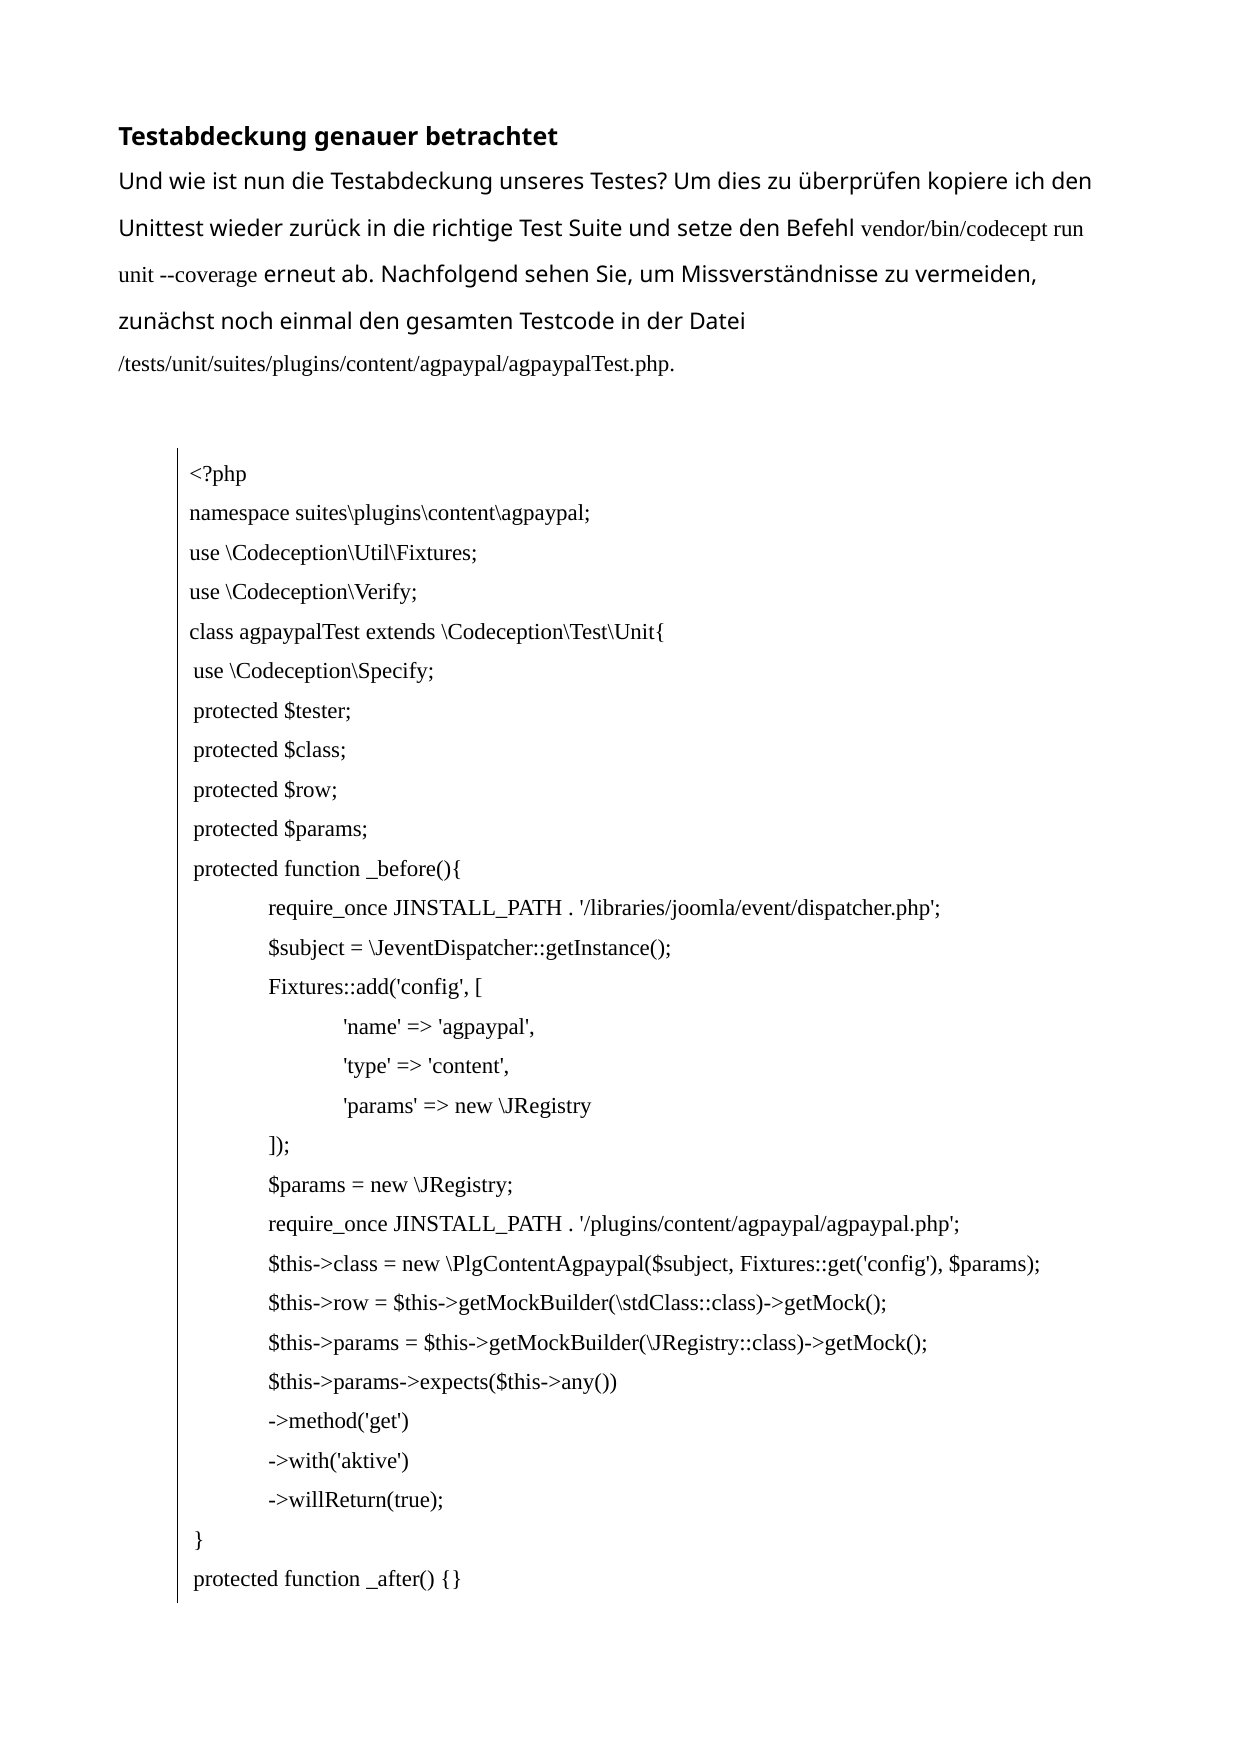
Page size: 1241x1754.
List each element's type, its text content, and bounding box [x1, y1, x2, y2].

text <?php namespace suites\plugins\content\agpaypal; use \Codeception\Util\Fixtures; use \Codeception\Verify; class agpaypalTest extends \Codeception\Test\Unit{ use \Codeception\Specify; protected $tester; protected $class; protected $row; protected $params; protected function _before(){ require_once JINSTALL_PATH . '/libraries/joomla/event/dispatcher.php'; $subject = \JeventDispatcher::getInstance(); Fixtures::add('config', [ 'name' => 'agpaypal', 'type' => 'content', 'params' => new \JRegistry ]); $params = new \JRegistry; require_once JINSTALL_PATH . '/plugins/content/agpaypal/agpaypal.php'; $this->class = new \PlgContentAgpaypal($subject, Fixtures::get('config'), $params); $this->row = $this->getMockBuilder(\stdClass::class)->getMock(); $this->params = $this->getMockBuilder(\JRegistry::class)->getMock(); $this->params->expects($this->any()) ->method('get') ->with('aktive') ->willReturn(true); } protected function _after() {} [178, 448, 1122, 1603]
subtitle Testabdeckung genauer betrachtet [118, 118, 1122, 152]
text Und wie ist nun die Testabdeckung unseres Testes? Um dies zu überprüfen kopiere ich den Unittest wieder zurück in die richtige Test Suite und setze den Befehl vendor/bin/codecept run unit --coverage erneut ab. Nachfolgend sehen Sie, um Missverständnisse zu vermeiden, zunächst noch einmal den gesamten Testcode in der Datei /tests/unit/suites/plugins/content/agpaypal/agpaypalTest.php. [118, 165, 1122, 376]
